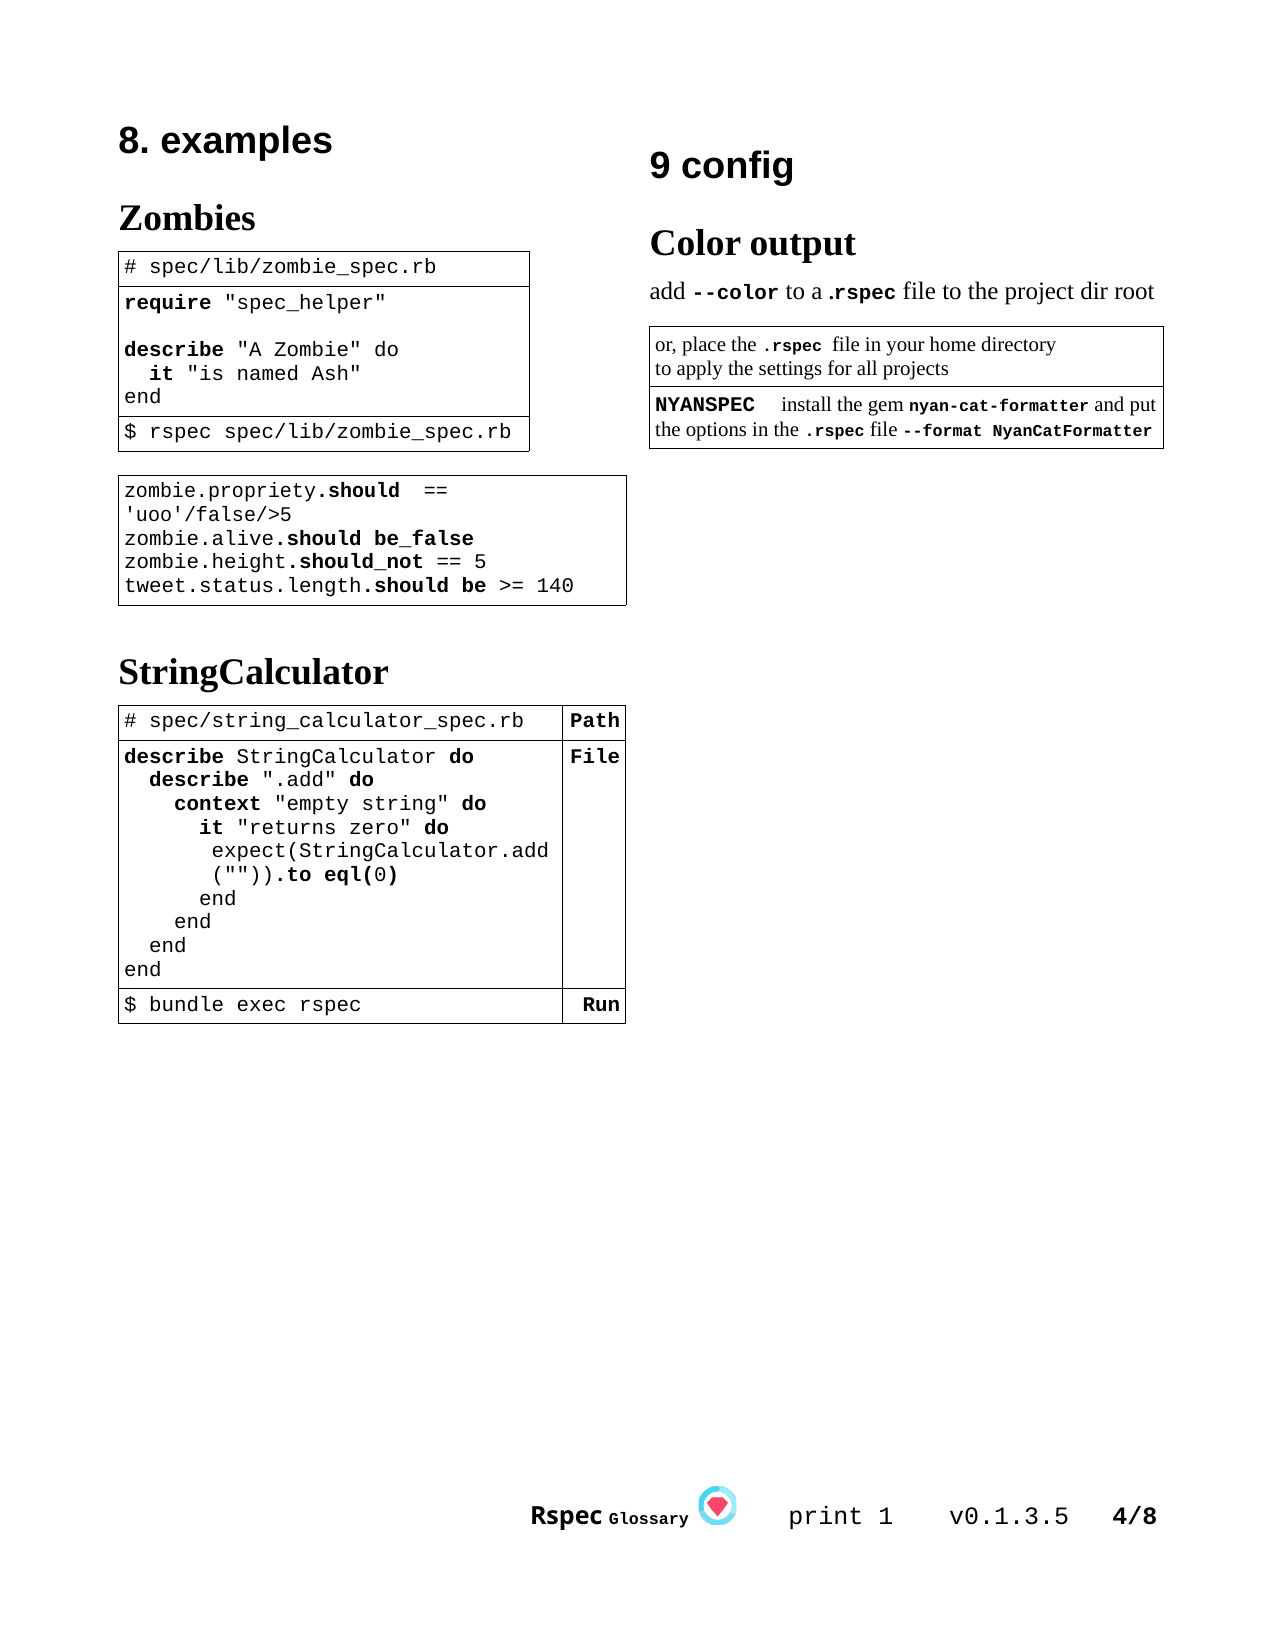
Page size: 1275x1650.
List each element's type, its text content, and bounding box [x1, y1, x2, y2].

subtitle 8. examples [118, 118, 626, 162]
subtitle Zombies [118, 195, 626, 238]
table_header zombie.propriety.should == 'uoo'/false/>5 zombie.alive.should be_false zombie.height.should_not == 5 tweet.status.length.should be >= 140 [119, 476, 626, 604]
subtitle StringCalculator [118, 649, 626, 692]
table_header Path [563, 706, 625, 740]
table_cell NYANSPEC install the gem nyan-cat-formatter and put the options in the .rspec file --format NyanCatFormatter [650, 387, 1163, 448]
table_header # spec/lib/zombie_spec.rb [119, 252, 529, 286]
table_cell File [563, 741, 625, 988]
table_cell $ bundle exec rspec [119, 989, 562, 1023]
table_cell describe StringCalculator do describe ".add" do context "empty string" do it "returns zero" do expect(StringCalculator.add ("")).to eql(0) end end end end [119, 741, 562, 988]
picture [698, 1486, 737, 1525]
table_header # spec/string_calculator_spec.rb [119, 706, 562, 740]
table_cell $ rspec spec/lib/zombie_spec.rb [119, 417, 529, 451]
subtitle 9 config [649, 143, 1157, 187]
text add --color to a .rspec file to the project dir root [649, 276, 1157, 305]
table_cell Run [563, 989, 625, 1023]
table_header or, place the .rspec file in your home directory to apply the settings for all projects [650, 327, 1163, 386]
table_cell require "spec_helper" describe "A Zombie" do it "is named Ash" end [119, 287, 529, 416]
subtitle Color output [649, 220, 1157, 263]
